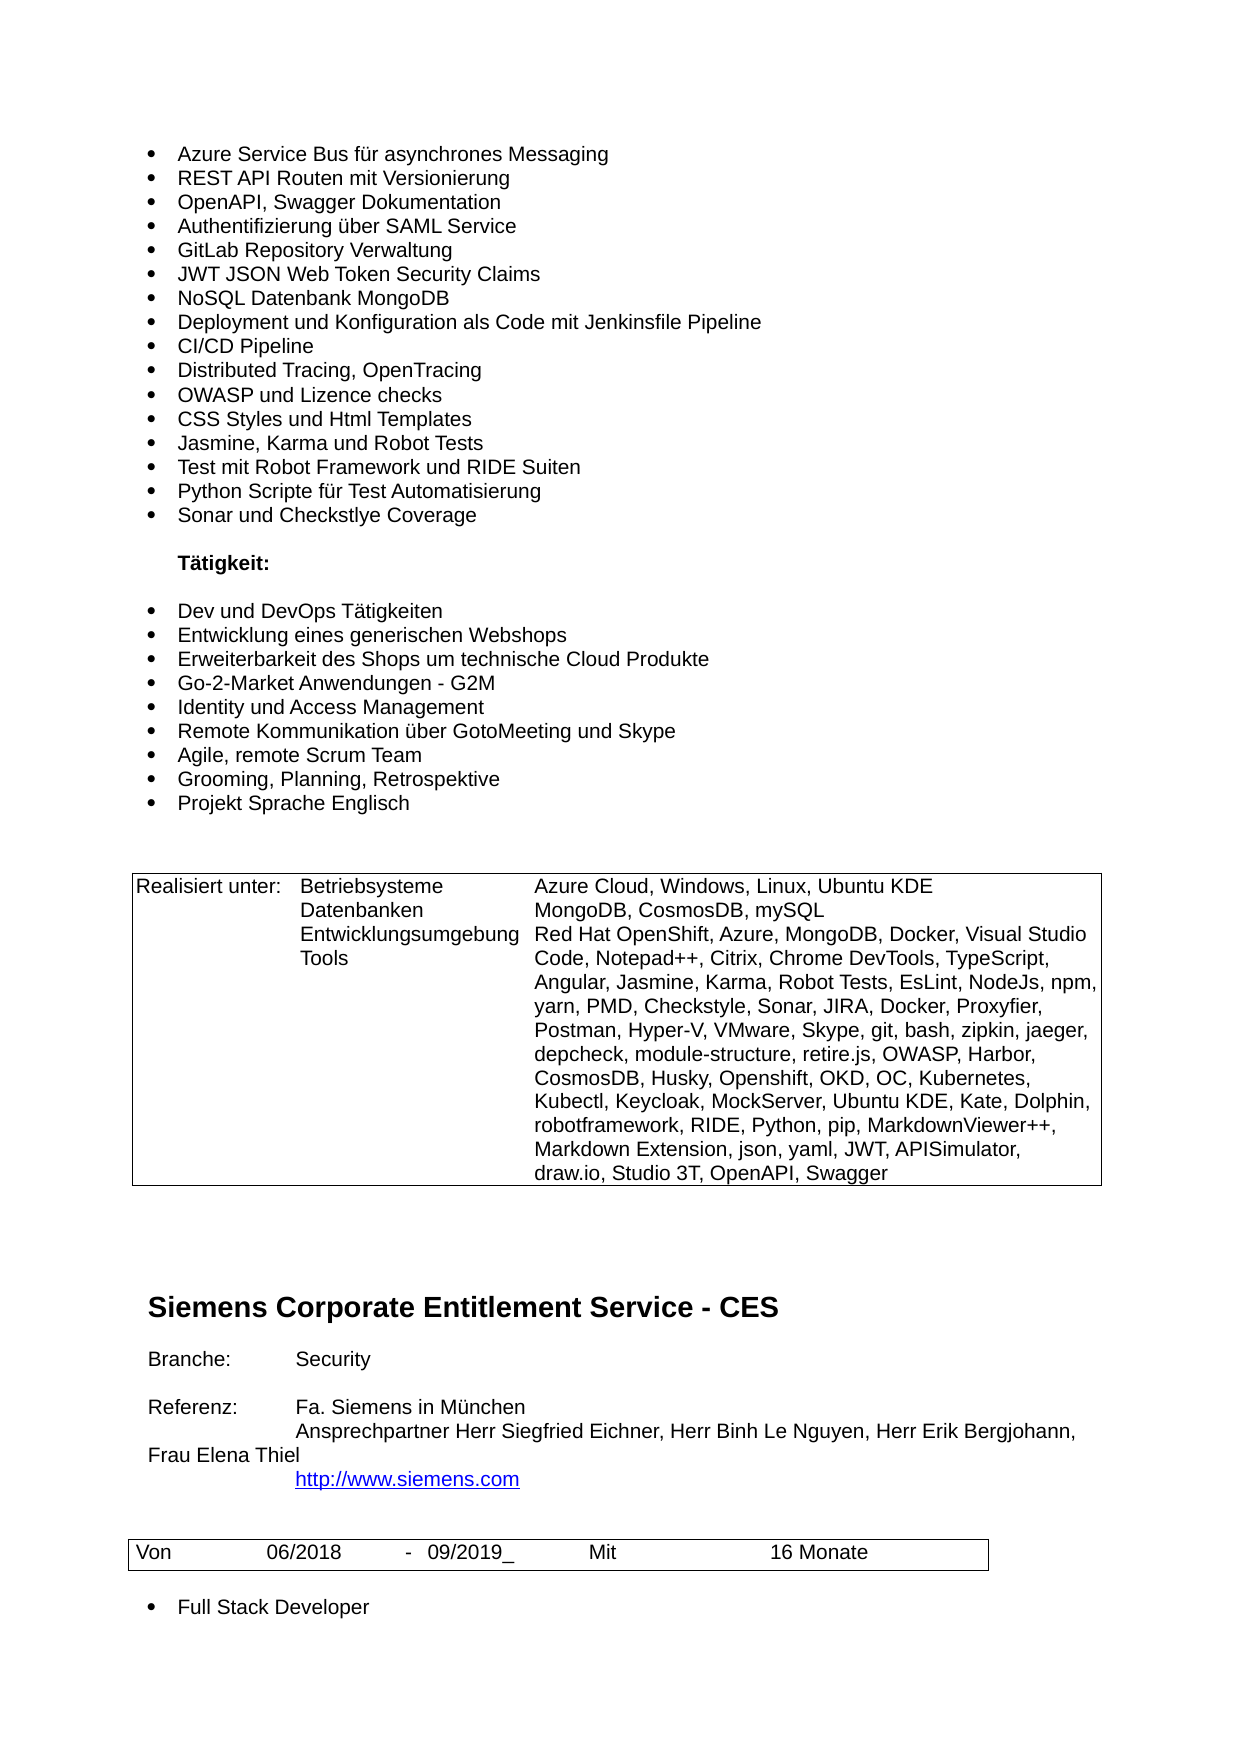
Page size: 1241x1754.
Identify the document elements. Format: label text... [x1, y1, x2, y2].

list CSS Styles und Html Templates [148, 406, 1110, 431]
table_header Mit [581, 1540, 762, 1569]
text Ansprechpartner Herr Siegfried Eichner, Herr Binh Le Nguyen, Herr Erik Bergjohann, Frau Elena Thiel [148, 1419, 1110, 1467]
list Entwicklung eines generischen Webshops [148, 623, 1110, 647]
text http://www.siemens.com [221, 1467, 1110, 1491]
list GitLab Repository Verwaltung [148, 238, 1110, 262]
list Grooming, Planning, Retrospektive [148, 767, 1110, 791]
list Distributed Tracing, OpenTracing [148, 358, 1110, 382]
list Dev und DevOps Tätigkeiten [148, 599, 1110, 623]
table_header - [398, 1540, 420, 1569]
list Deployment und Konfiguration als Code mit Jenkinsfile Pipeline [148, 310, 1110, 334]
list Sonar und Checkstlye Coverage [148, 503, 1110, 527]
table_cell Entwicklungsumgebung Tools [297, 922, 531, 1185]
list OpenAPI, Swagger Dokumentation [148, 190, 1110, 214]
list Agile, remote Scrum Team [148, 743, 1110, 767]
list CI/CD Pipeline [148, 334, 1110, 358]
text Referenz: Fa. Siemens in München [148, 1395, 1110, 1419]
list Remote Kommunikation über GotoMeeting und Skype [148, 719, 1110, 743]
list OWASP und Lizence checks [148, 382, 1110, 406]
table_cell Red Hat OpenShift, Azure, MongoDB, Docker, Visual Studio Code, Notepad++, Citrix, Chrome DevTools, TypeScript, Angular, Jasmine, Karma, Robot Tests, EsLint, NodeJs, npm, yarn, PMD, Checkstyle, Sonar, JIRA, Docker, Proxyfier, Postman, Hyper-V, VMware, Skype, git, bash, zipkin, jaeger, depcheck, module-structure, retire.js, OWASP, Harbor, CosmosDB, Husky, Openshift, OKD, OC, Kubernetes, Kubectl, Keycloak, MockServer, Ubuntu KDE, Kate, Dolphin, robotframework, RIDE, Python, pip, MarkdownViewer++, Markdown Extension, json, yaml, JWT, APISimulator, draw.io, Studio 3T, OpenAPI, Swagger [531, 922, 1101, 1185]
table_header Von [129, 1540, 259, 1569]
list Go-2-Market Anwendungen - G2M [148, 671, 1110, 695]
list Full Stack Developer [148, 1594, 1110, 1618]
list Jasmine, Karma und Robot Tests [148, 431, 1110, 454]
list JWT JSON Web Token Security Claims [148, 262, 1110, 286]
list REST API Routen mit Versionierung [148, 166, 1110, 190]
subtitle Siemens Corporate Entitlement Service - CES [148, 1290, 1110, 1323]
table_header 16 Monate [763, 1540, 988, 1569]
list Authentifizierung über SAML Service [148, 214, 1110, 238]
table_cell [133, 922, 297, 1185]
list Projekt Sprache Englisch [148, 791, 1110, 815]
table_header 06/2018 [259, 1540, 398, 1569]
list Tätigkeit: [148, 551, 1110, 575]
list Azure Service Bus für asynchrones Messaging [148, 142, 1110, 166]
list Erweiterbarkeit des Shops um technische Cloud Produkte [148, 647, 1110, 671]
table_header Azure Cloud, Windows, Linux, Ubuntu KDE MongoDB, CosmosDB, mySQL [531, 874, 1101, 922]
text Branche: Security [148, 1347, 1110, 1371]
list Python Scripte für Test Automatisierung [148, 479, 1110, 503]
list Identity und Access Management [148, 695, 1110, 719]
table_header 09/2019_ [420, 1540, 581, 1569]
table_header Realisiert unter: [133, 874, 297, 922]
list NoSQL Datenbank MongoDB [148, 286, 1110, 310]
list Test mit Robot Framework und RIDE Suiten [148, 454, 1110, 479]
table_header Betriebsysteme Datenbanken [297, 874, 531, 922]
